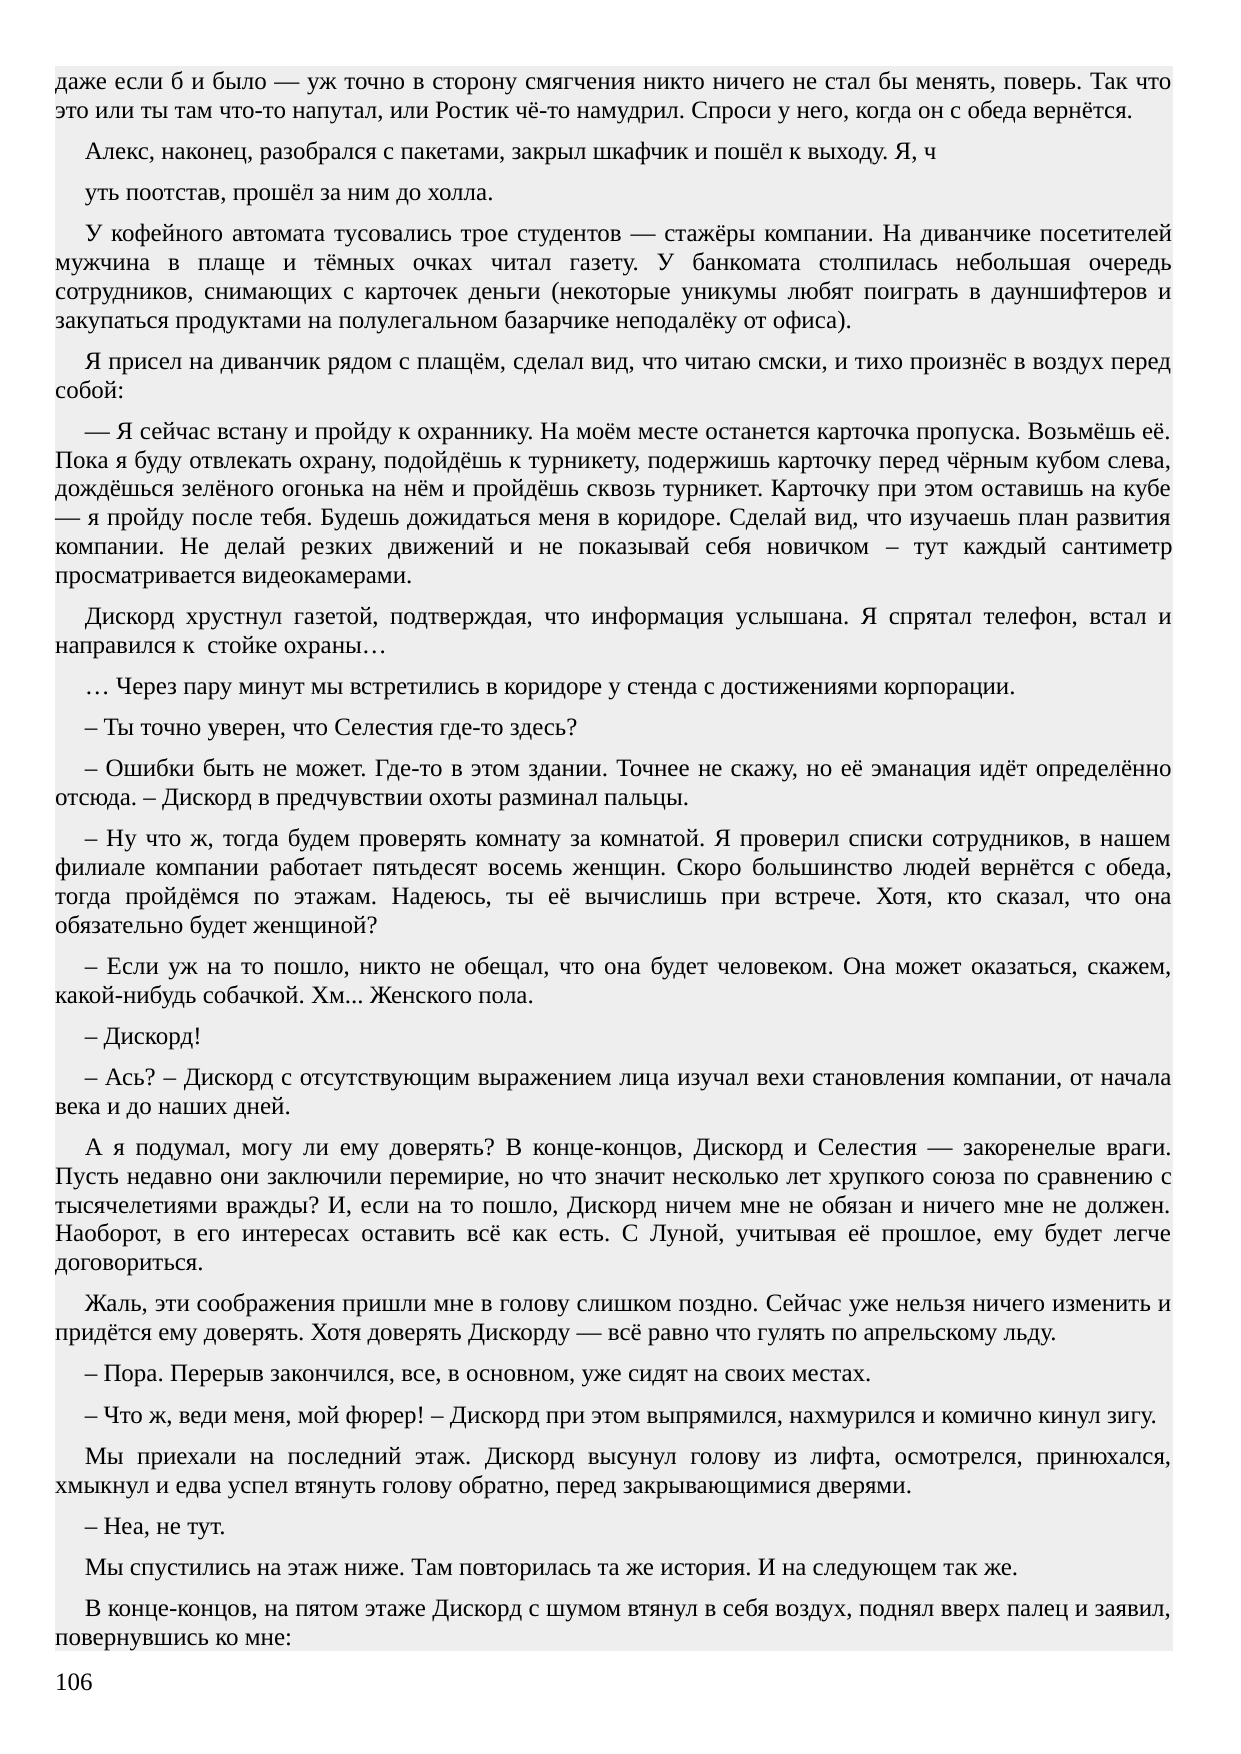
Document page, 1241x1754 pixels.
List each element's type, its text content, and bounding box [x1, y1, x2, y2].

text … Через пару минут мы встретились в коридоре у стенда с достижениями корпорации. [55, 671, 1173, 700]
text – Ну что ж, тогда будем проверять комнату за комнатой. Я проверил списки сотрудников, в нашем филиале компании работает пятьдесят восемь женщин. Скоро большинство людей вернётся с обеда, тогда пройдёмся по этажам. Надеюсь, ты её вычислишь при встрече. Хотя, кто сказал, что она обязательно будет женщиной? [55, 823, 1173, 938]
text У кофейного автомата тусовались трое студентов — стажёры компании. На диванчике посетителей мужчина в плаще и тёмных очках читал газету. У банкомата столпилась небольшая очередь сотрудников, снимающих с карточек деньги (некоторые уникумы любят поиграть в дауншифтеров и закупаться продуктами на полулегальном базарчике неподалёку от офиса). [55, 218, 1173, 333]
text – Если уж на то пошло, никто не обещал, что она будет человеком. Она может оказаться, скажем, какой-нибудь собачкой. Хм... Женского пола. [55, 951, 1173, 1008]
text — Я сейчас встану и пройду к охраннику. На моём месте останется карточка пропуска. Возьмёшь её. Пока я буду отвлекать охрану, подойдёшь к турникету, подержишь карточку перед чёрным кубом слева, дождёшься зелёного огонька на нём и пройдёшь сквозь турникет. Карточку при этом оставишь на кубе — я пройду после тебя. Будешь дожидаться меня в коридоре. Сделай вид, что изучаешь план развития компании. Не делай резких движений и не показывай себя новичком – тут каждый сантиметр просматривается видеокамерами. [55, 416, 1173, 588]
text – Пора. Перерыв закончился, все, в основном, уже сидят на своих местах. [55, 1358, 1173, 1387]
text – Ошибки быть не может. Где-то в этом здании. Точнее не скажу, но её эманация идёт определённо отсюда. – Дискорд в предчувствии охоты разминал пальцы. [55, 753, 1173, 811]
text – Неа, не тут. [55, 1511, 1173, 1540]
text Я присел на диванчик рядом с плащём, сделал вид, что читаю смски, и тихо произнёс в воздух перед собой: [55, 346, 1173, 403]
text – Ась? – Дискорд с отсутствующим выражением лица изучал вехи становления компании, от начала века и до наших дней. [55, 1062, 1173, 1120]
text Дискорд хрустнул газетой, подтверждая, что информация услышана. Я спрятал телефон, встал и направился к стойке охраны… [55, 601, 1173, 658]
text А я подумал, могу ли ему доверять? В конце-концов, Дискорд и Селестия — закоренелые враги. Пусть недавно они заключили перемирие, но что значит несколько лет хрупкого союза по сравнению с тысячелетиями вражды? И, если на то пошло, Дискорд ничем мне не обязан и ничего мне не должен. Наоборот, в его интересах оставить всё как есть. С Луной, учитывая её прошлое, ему будет легче договориться. [55, 1132, 1173, 1276]
text Мы приехали на последний этаж. Дискорд высунул голову из лифта, осмотрелся, принюхался, хмыкнул и едва успел втянуть голову обратно, перед закрывающимися дверями. [55, 1441, 1173, 1498]
text В конце-концов, на пятом этаже Дискорд с шумом втянул в себя воздух, поднял вверх палец и заявил, повернувшись ко мне: [55, 1593, 1173, 1651]
text Алекс, наконец, разобрался с пакетами, закрыл шкафчик и пошёл к выходу. Я, ч [55, 136, 1173, 165]
text Мы спустились на этаж ниже. Там повторилась та же история. И на следующем так же. [55, 1552, 1173, 1581]
text Жаль, эти соображения пришли мне в голову слишком поздно. Сейчас уже нельзя ничего изменить и придётся ему доверять. Хотя доверять Дискорду — всё равно что гулять по апрельскому льду. [55, 1288, 1173, 1346]
text – Ты точно уверен, что Селестия где-то здесь? [55, 712, 1173, 741]
text уть поотстав, прошёл за ним до холла. [55, 177, 1173, 206]
text даже если б и было — уж точно в сторону смягчения никто ничего не стал бы менять, поверь. Так что это или ты там что-то напутал, или Ростик чё-то намудрил. Спроси у него, когда он с обеда вернётся. [55, 66, 1173, 123]
text – Что ж, веди меня, мой фюрер! – Дискорд при этом выпрямился, нахмурился и комично кинул зигу. [55, 1400, 1173, 1428]
text – Дискорд! [55, 1021, 1173, 1050]
